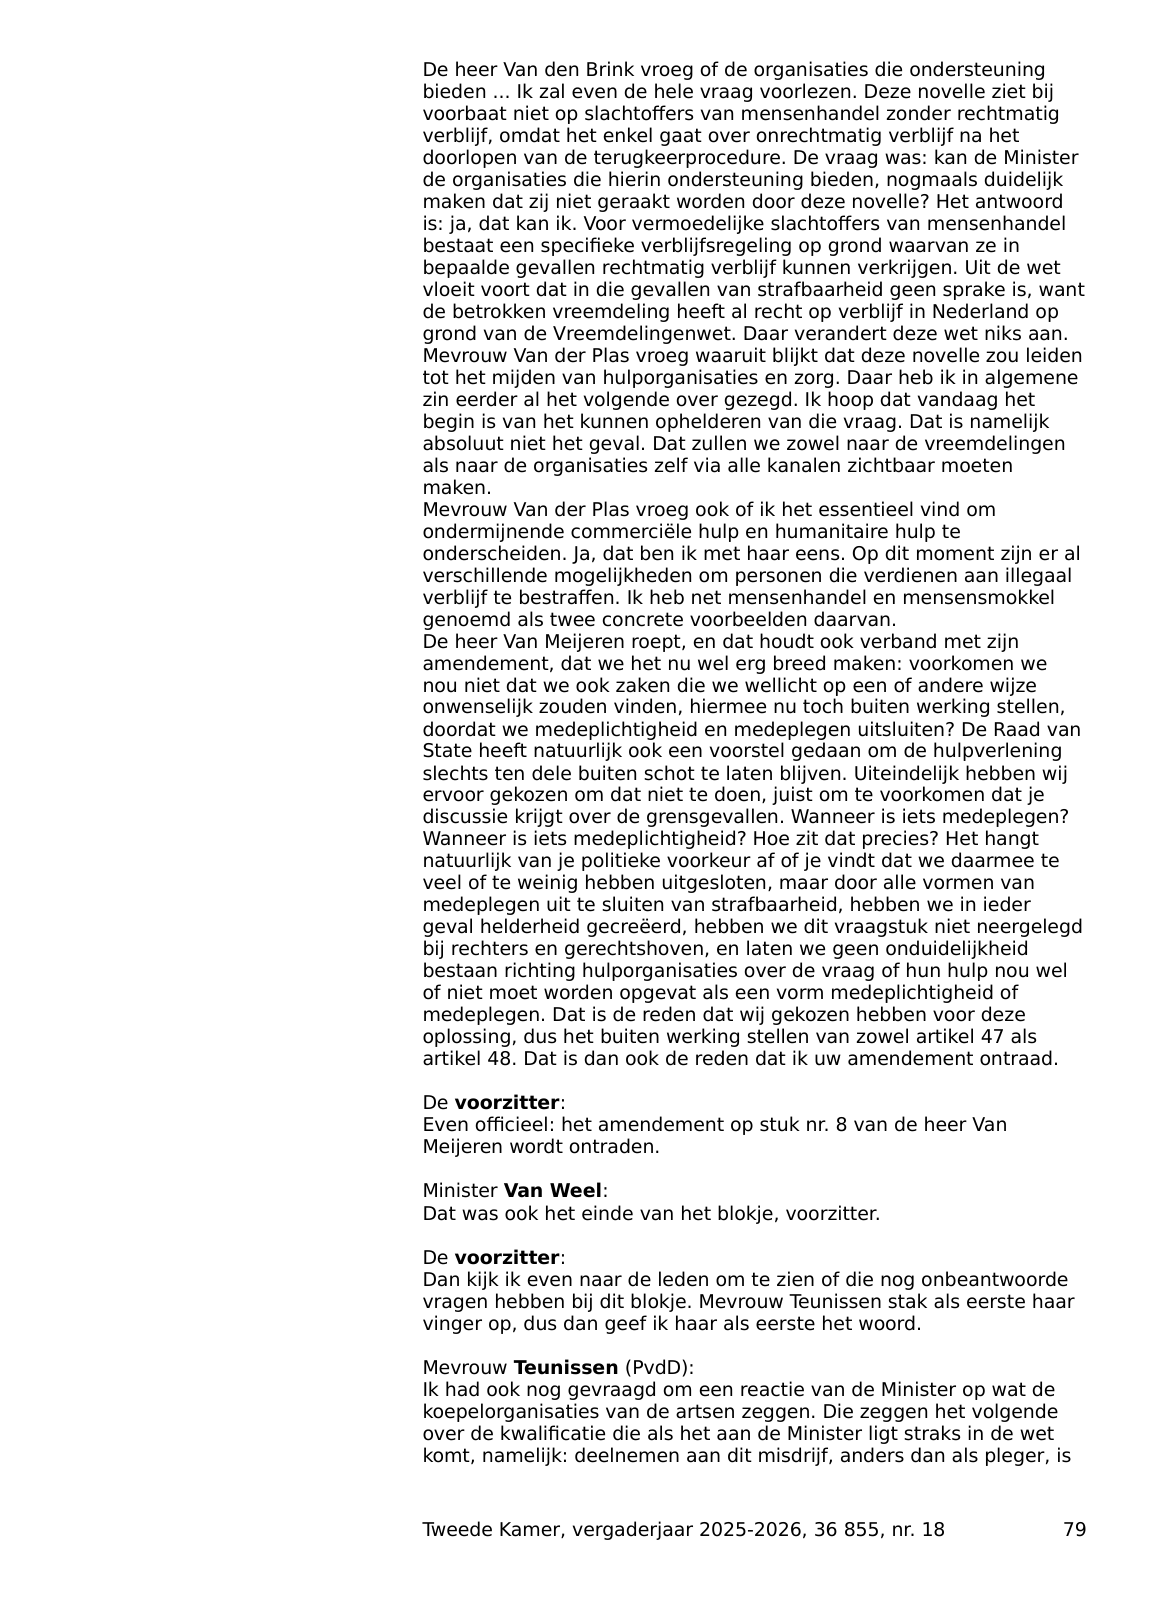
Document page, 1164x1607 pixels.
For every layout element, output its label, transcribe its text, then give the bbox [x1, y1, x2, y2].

text Dan kijk ik even naar de leden om te zien of die nog onbeantwoorde vragen hebben bij dit blokje. Mevrouw Teunissen stak als eerste haar vinger op, dus dan geef ik haar als eerste het woord. [422, 1268, 1087, 1334]
text Minister Van Weel: [422, 1180, 1087, 1202]
text De voorzitter: [422, 1092, 1087, 1114]
text Mevrouw Teunissen (PvdD): [422, 1357, 1087, 1379]
text Ik had ook nog gevraagd om een reactie van de Minister op wat de koepelorganisaties van de artsen zeggen. Die zeggen het volgende over de kwalificatie die als het aan de Minister ligt straks in de wet komt, namelijk: deelnemen aan dit misdrijf, anders dan als pleger, is [422, 1379, 1087, 1467]
text Even officieel: het amendement op stuk nr. 8 van de heer Van Meijeren wordt ontraden. [422, 1114, 1087, 1158]
text Mevrouw Van der Plas vroeg ook of ik het essentieel vind om ondermijnende commerciële hulp en humanitaire hulp te onderscheiden. Ja, dat ben ik met haar eens. Op dit moment zijn er al verschillende mogelijkheden om personen die verdienen aan illegaal verblijf te bestraffen. Ik heb net mensenhandel en mensensmokkel genoemd als twee concrete voorbeelden daarvan. [422, 499, 1087, 631]
text De voorzitter: [422, 1247, 1087, 1268]
text Dat was ook het einde van het blokje, voorzitter. [422, 1202, 1087, 1224]
text De heer Van Meijeren roept, en dat houdt ook verband met zijn amendement, dat we het nu wel erg breed maken: voorkomen we nou niet dat we ook zaken die we wellicht op een of andere wijze onwenselijk zouden vinden, hiermee nu toch buiten werking stellen, doordat we medeplichtigheid en medeplegen uitsluiten? De Raad van State heeft natuurlijk ook een voorstel gedaan om de hulpverlening slechts ten dele buiten schot te laten blijven. Uiteindelijk hebben wij ervoor gekozen om dat niet te doen, juist om te voorkomen dat je discussie krijgt over de grensgevallen. Wanneer is iets medeplegen? Wanneer is iets medeplichtigheid? Hoe zit dat precies? Het hangt natuurlijk van je politieke voorkeur af of je vindt dat we daarmee te veel of te weinig hebben uitgesloten, maar door alle vormen van medeplegen uit te sluiten van strafbaarheid, hebben we in ieder geval helderheid gecreëerd, hebben we dit vraagstuk niet neergelegd bij rechters en gerechtshoven, en laten we geen onduidelijkheid bestaan richting hulporganisaties over de vraag of hun hulp nou wel of niet moet worden opgevat als een vorm medeplichtigheid of medeplegen. Dat is de reden dat wij gekozen hebben voor deze oplossing, dus het buiten werking stellen van zowel artikel 47 als artikel 48. Dat is dan ook de reden dat ik uw amendement ontraad. [422, 631, 1087, 1070]
text Mevrouw Van der Plas vroeg waaruit blijkt dat deze novelle zou leiden tot het mijden van hulporganisaties en zorg. Daar heb ik in algemene zin eerder al het volgende over gezegd. Ik hoop dat vandaag het begin is van het kunnen ophelderen van die vraag. Dat is namelijk absoluut niet het geval. Dat zullen we zowel naar de vreemdelingen als naar de organisaties zelf via alle kanalen zichtbaar moeten maken. [422, 345, 1087, 499]
text De heer Van den Brink vroeg of de organisaties die ondersteuning bieden ... Ik zal even de hele vraag voorlezen. Deze novelle ziet bij voorbaat niet op slachtoffers van mensenhandel zonder rechtmatig verblijf, omdat het enkel gaat over onrechtmatig verblijf na het doorlopen van de terugkeerprocedure. De vraag was: kan de Minister de organisaties die hierin ondersteuning bieden, nogmaals duidelijk maken dat zij niet geraakt worden door deze novelle? Het antwoord is: ja, dat kan ik. Voor vermoedelijke slachtoffers van mensenhandel bestaat een specifieke verblijfsregeling op grond waarvan ze in bepaalde gevallen rechtmatig verblijf kunnen verkrijgen. Uit de wet vloeit voort dat in die gevallen van strafbaarheid geen sprake is, want de betrokken vreemdeling heeft al recht op verblijf in Nederland op grond van de Vreemdelingenwet. Daar verandert deze wet niks aan. [422, 59, 1087, 345]
